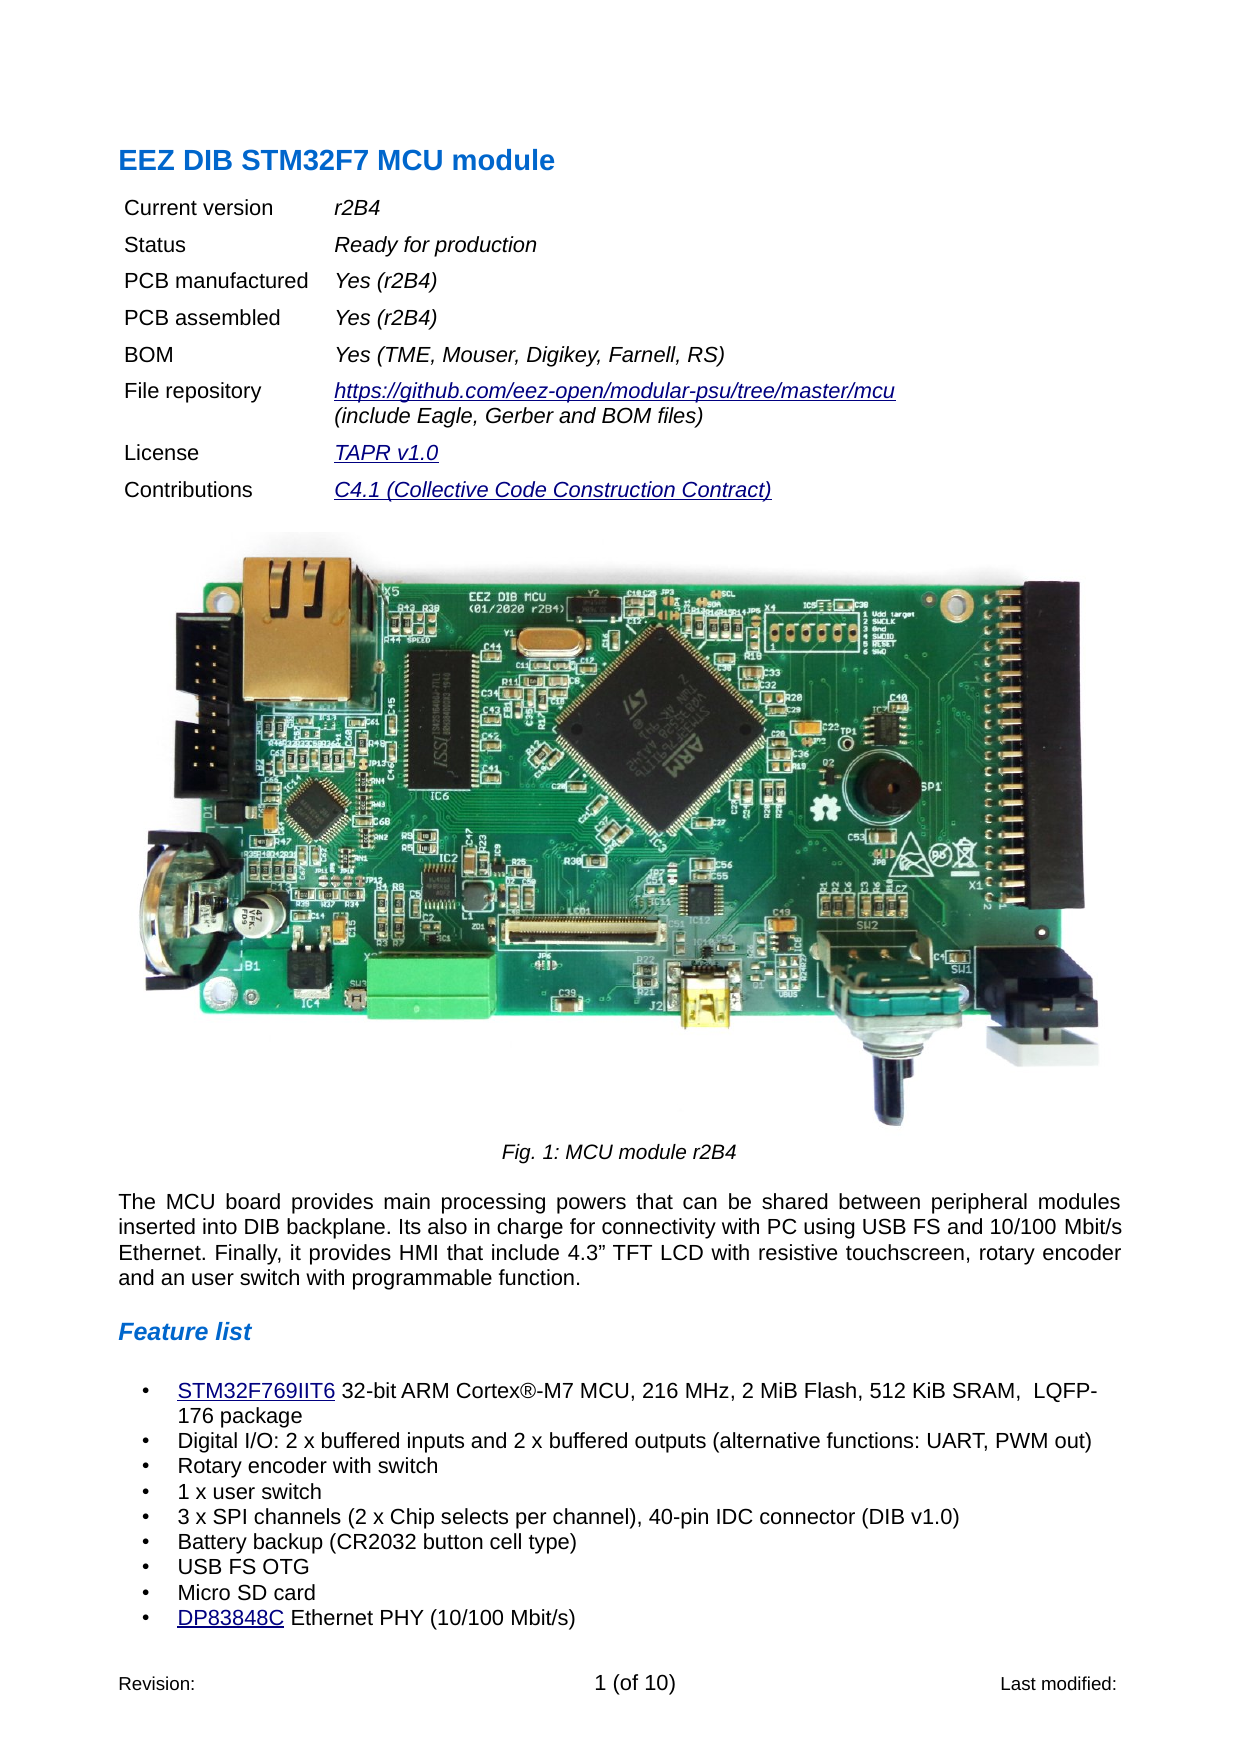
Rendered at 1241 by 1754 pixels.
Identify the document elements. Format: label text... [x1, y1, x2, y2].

list Micro SD card [142, 1579, 1110, 1604]
table_cell PCB assembled [118, 299, 328, 336]
table_cell C4.1 (Collective Code Construction Contract) [328, 471, 1122, 508]
table_header r2B4 [328, 189, 1122, 226]
text Fig. 1: MCU module r2B4 [118, 1140, 1122, 1164]
table_cell Ready for production [328, 226, 1122, 262]
list DP83848C Ethernet PHY (10/100 Mbit/s) [142, 1604, 1110, 1630]
list Battery backup (CR2032 button cell type) [142, 1529, 1110, 1554]
table_header Current version [118, 189, 328, 226]
list STM32F769IIT6 32-bit ARM Cortex®-M7 MCU, 216 MHz, 2 MiB Flash, 512 KiB SRAM, LQFP-176 package [142, 1378, 1110, 1428]
table_cell BOM [118, 336, 328, 372]
list Rotary encoder with switch [142, 1453, 1110, 1478]
subtitle Feature list [118, 1316, 1122, 1345]
table_cell PCB manufactured [118, 263, 328, 299]
table_cell Contributions [118, 471, 328, 508]
table_cell https://github.com/eez-open/modular-psu/tree/master/mcu (include Eagle, Gerber and BOM files) [328, 373, 1122, 434]
list 3 x SPI channels (2 x Chip selects per channel), 40-pin IDC connector (DIB v1.0) [142, 1504, 1110, 1529]
table_cell Yes (r2B4) [328, 299, 1122, 336]
table_cell File repository [118, 373, 328, 434]
table_cell License [118, 434, 328, 471]
table_cell Yes (r2B4) [328, 263, 1122, 299]
table_cell Status [118, 226, 328, 262]
list Digital I/O: 2 x buffered inputs and 2 x buffered outputs (alternative functions: UART, PWM out) [142, 1428, 1110, 1453]
list 1 x user switch [142, 1478, 1110, 1504]
table_cell Yes (TME, Mouser, Digikey, Farnell, RS) [328, 336, 1122, 372]
list USB FS OTG [142, 1554, 1110, 1579]
picture [118, 532, 1123, 1140]
table_cell TAPR v1.0 [328, 434, 1122, 471]
subtitle EEZ DIB STM32F7 MCU module [118, 143, 1122, 177]
text The MCU board provides main processing powers that can be shared between peripheral modules inserted into DIB backplane. Its also in charge for connectivity with PC using USB FS and 10/100 Mbit/s Ethernet. Finally, it provides HMI that include 4.3” TFT LCD with resistive touchscreen, rotary encoder and an user switch with programmable function. [118, 1189, 1122, 1290]
